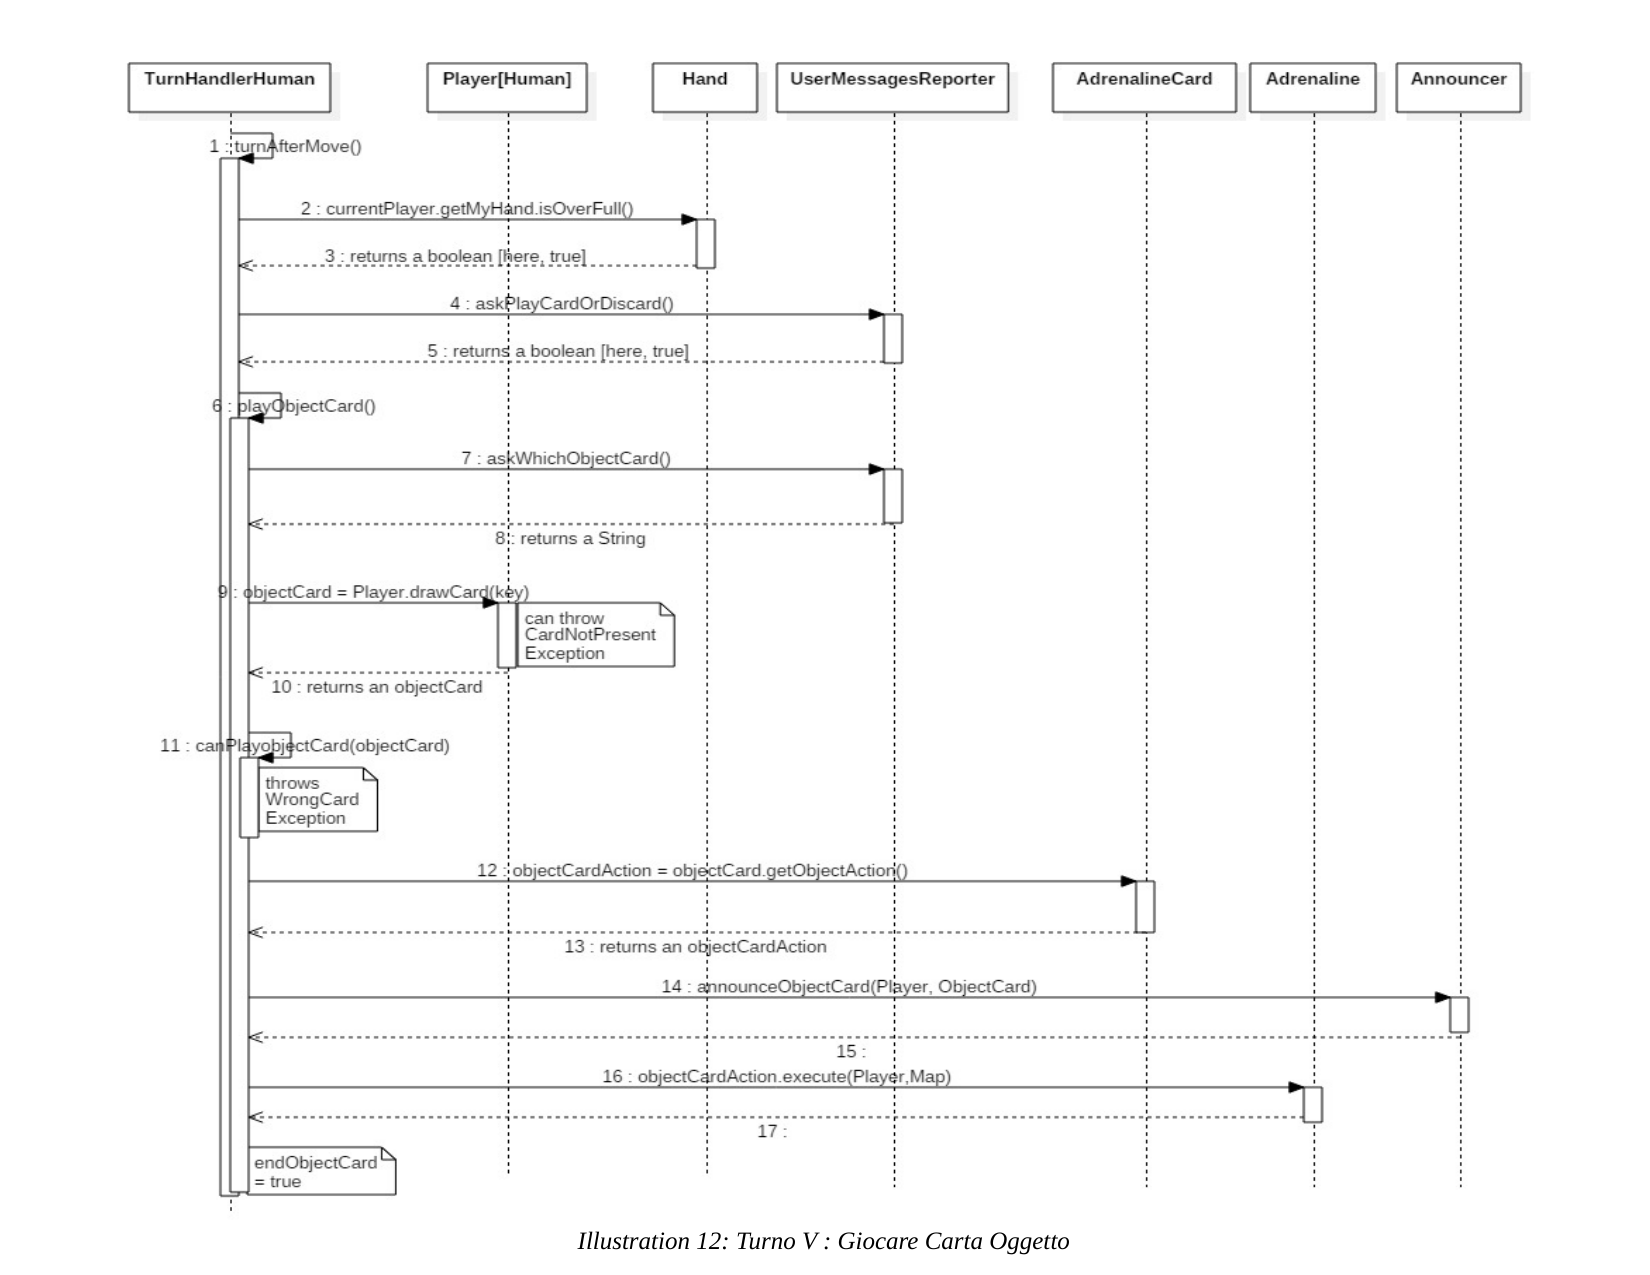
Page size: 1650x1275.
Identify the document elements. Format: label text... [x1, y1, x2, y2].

text Illustration 12: Turno V : Giocare Carta Oggetto [115, 1226, 1534, 1254]
picture [115, 51, 1535, 1226]
